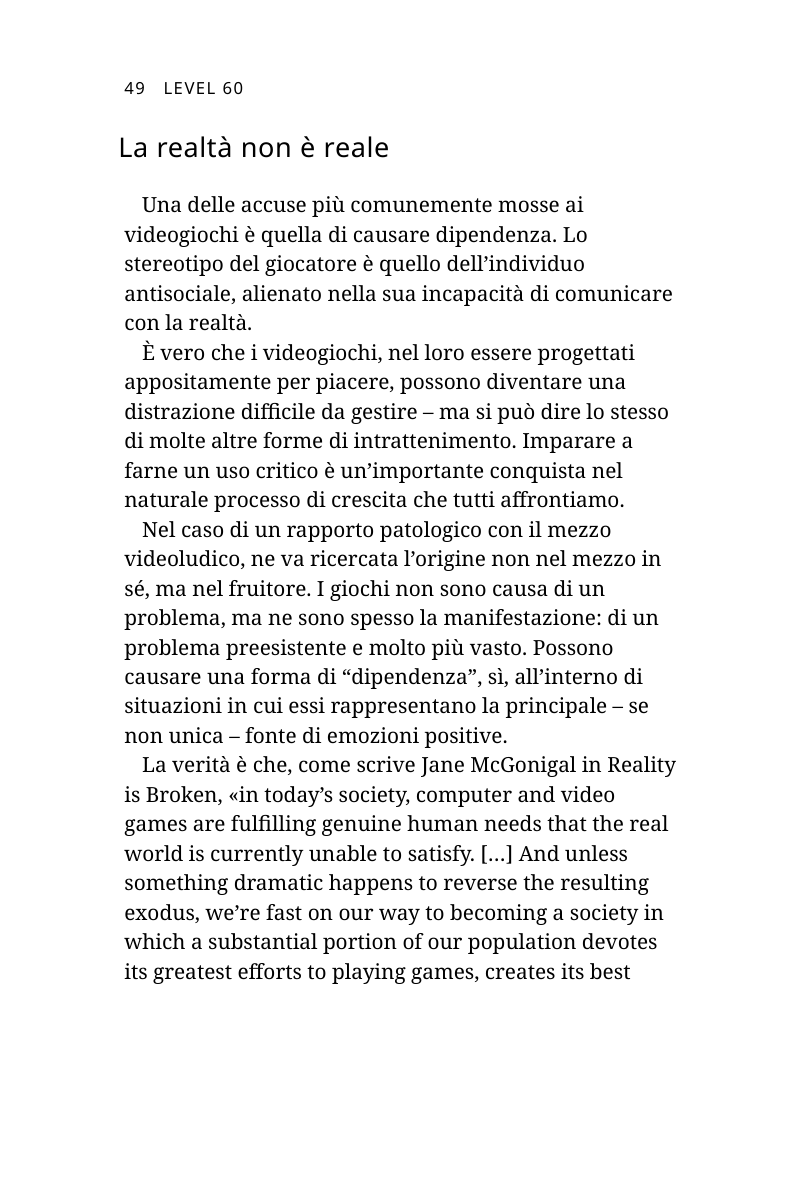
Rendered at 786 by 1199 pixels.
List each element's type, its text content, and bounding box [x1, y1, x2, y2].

text Una delle accuse più comunemente mosse ai videogiochi è quella di causare dipendenza. Lo stereotipo del giocatore è quello dell’individuo antisociale, alienato nella sua incapacità di comunicare con la realtà. [124, 189, 679, 337]
text È vero che i videogiochi, nel loro essere progettati appositamente per piacere, possono diventare una distrazione difficile da gestire – ma si può dire lo stesso di molte altre forme di intrattenimento. Imparare a farne un uso critico è un’importante conquista nel naturale processo di crescita che tutti affrontiamo. [124, 337, 679, 514]
text Nel caso di un rapporto patologico con il mezzo videoludico, ne va ricercata l’origine non nel mezzo in sé, ma nel fruitore. I giochi non sono causa di un problema, ma ne sono spesso la manifestazione: di un problema preesistente e molto più vasto. Possono causare una forma di “dipendenza”, sì, all’interno di situazioni in cui essi rappresentano la principale – se non unica – fonte di emozioni positive. [124, 514, 679, 749]
text La verità è che, come scrive Jane McGonigal in Reality is Broken, «in today’s society, computer and video games are fulfilling genuine human needs that the real world is currently unable to satisfy. […] And unless something dramatic happens to reverse the resulting exodus, we’re fast on our way to becoming a society in which a substantial portion of our population devotes its greatest efforts to playing games, creates its best [124, 749, 679, 985]
subtitle La realtà non è reale [118, 129, 679, 166]
